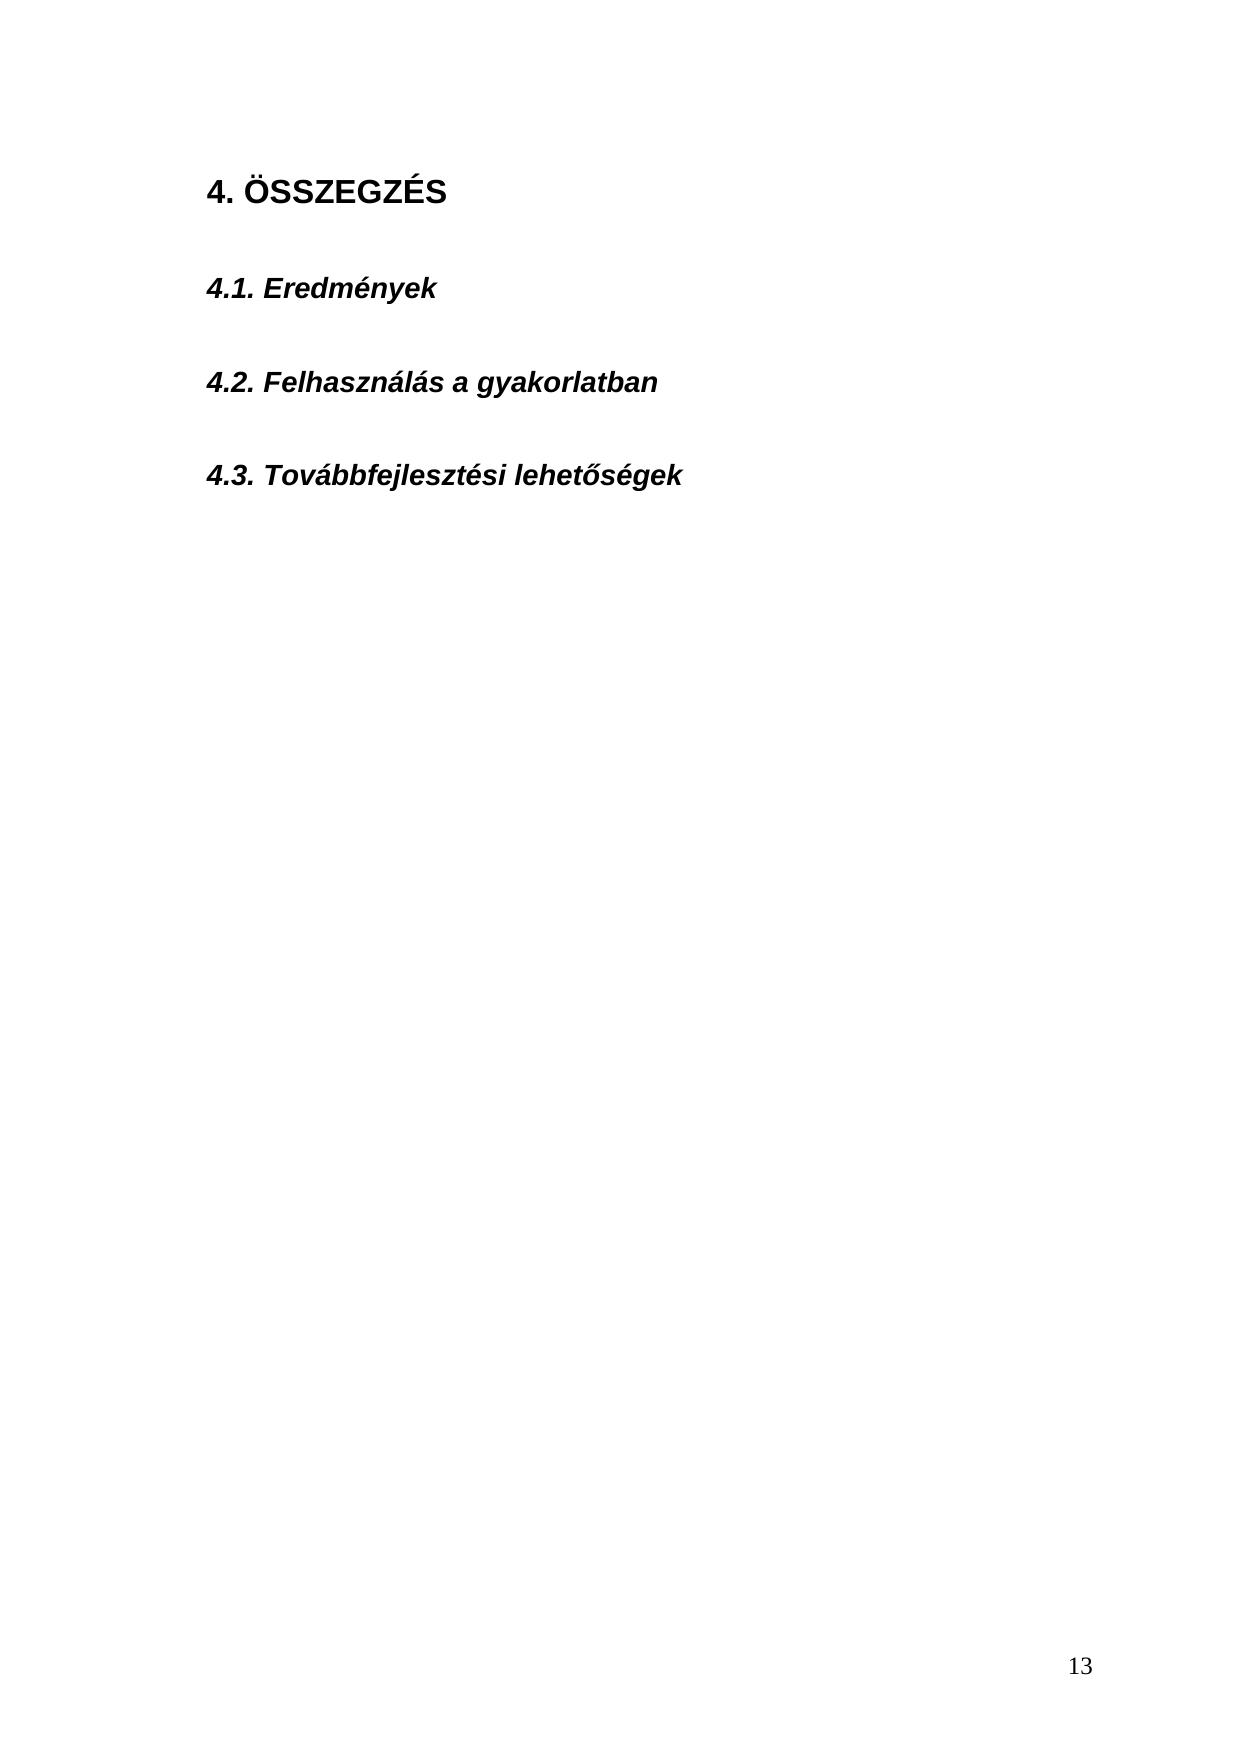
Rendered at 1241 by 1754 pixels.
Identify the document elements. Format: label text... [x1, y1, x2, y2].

subtitle 4.3. Továbbfejlesztési lehetőségek [207, 458, 1093, 492]
subtitle 4. ÖSSZEGZÉS [207, 173, 1093, 211]
subtitle 4.1. Eredmények [207, 271, 1093, 304]
subtitle 4.2. Felhasználás a gyakorlatban [207, 364, 1093, 398]
